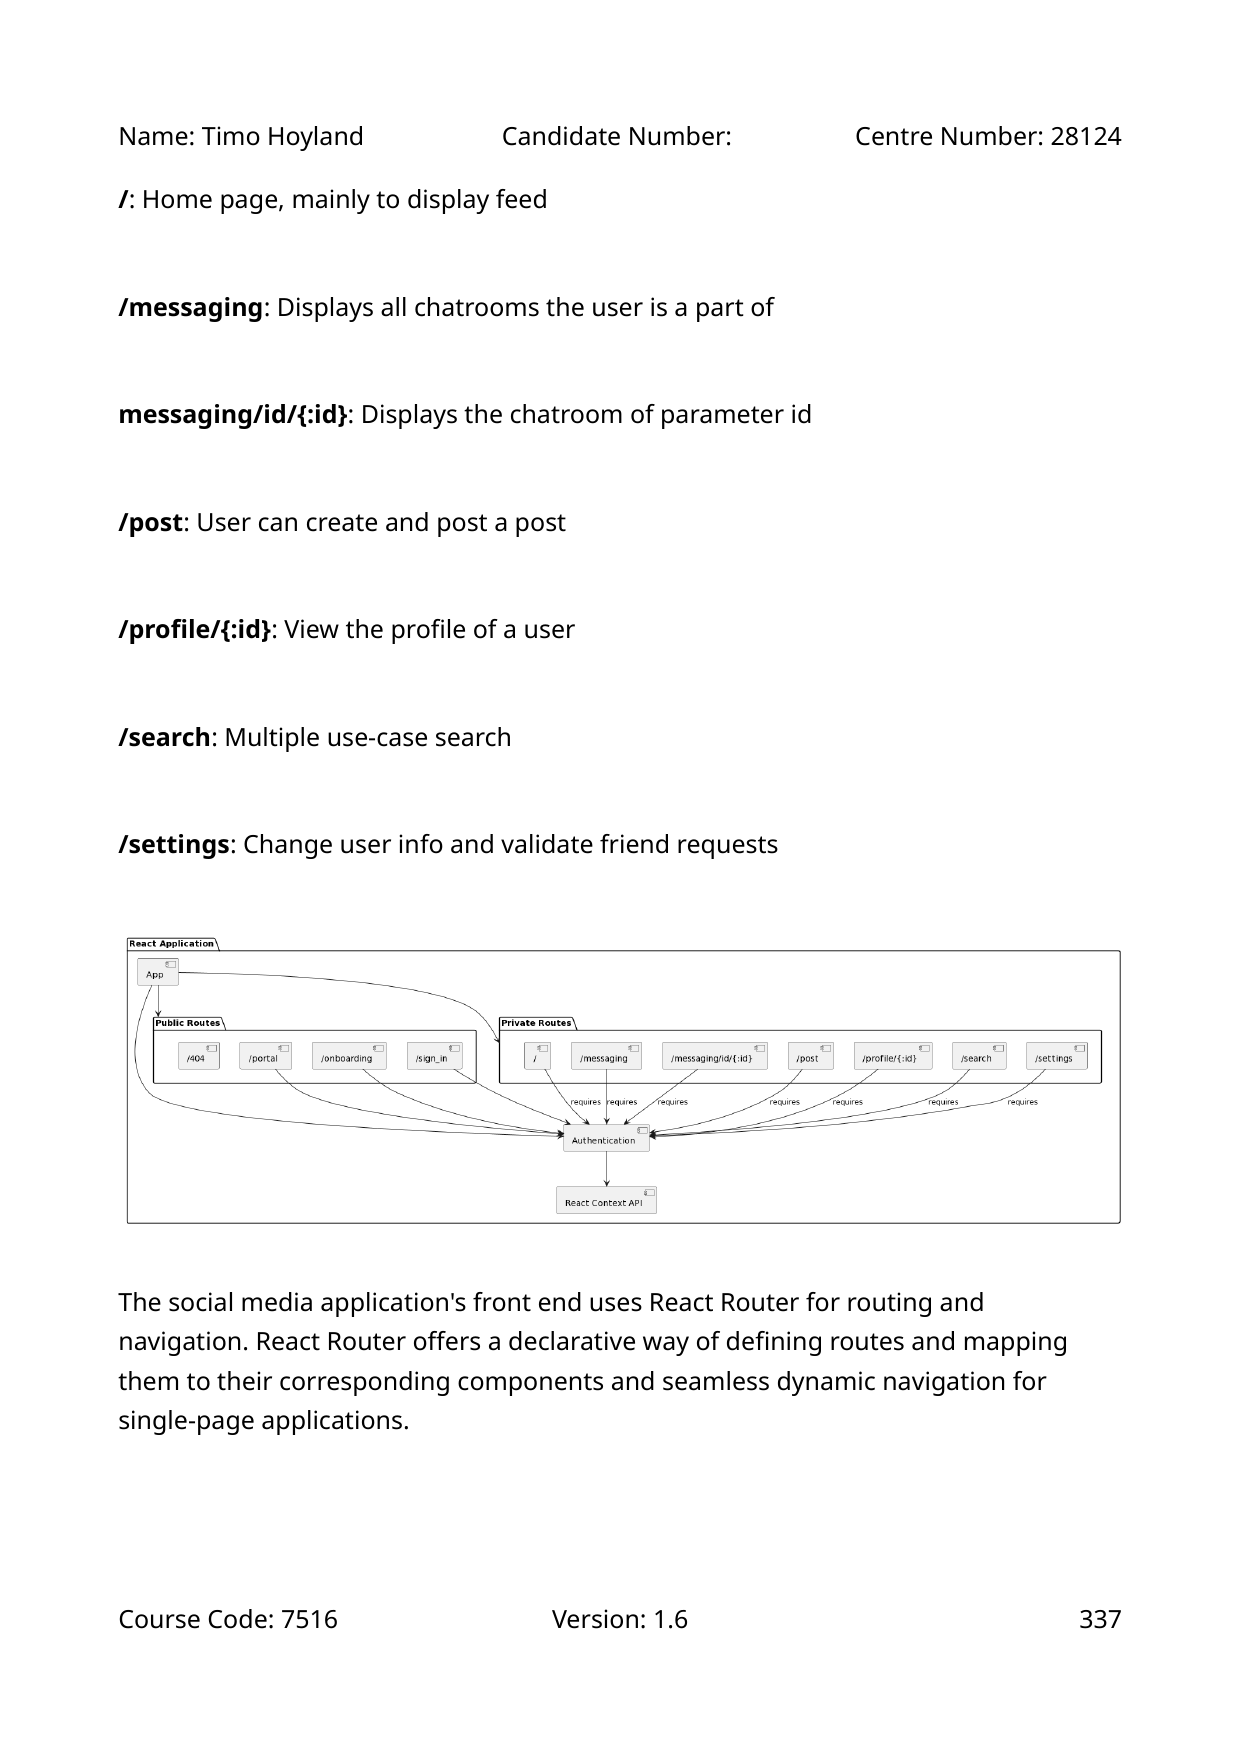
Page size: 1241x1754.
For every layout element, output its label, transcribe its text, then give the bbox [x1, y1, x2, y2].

text /messaging: Displays all chatrooms the user is a part of [118, 289, 1122, 323]
text The social media application's front end uses React Router for routing and navigation. React Router offers a declarative way of defining routes and mapping them to their corresponding components and seamless dynamic navigation for single-page applications. [118, 1285, 1122, 1436]
text messaging/id/{:id}: Displays the chatroom of parameter id [118, 397, 1122, 431]
text /settings: Change user info and validate friend requests [118, 827, 1122, 861]
text /: Home page, mainly to display feed [118, 182, 1122, 216]
text /post: User can create and post a post [118, 504, 1122, 538]
text /profile/{:id}: View the profile of a user [118, 612, 1122, 646]
picture [118, 934, 1123, 1226]
text /search: Multiple use-case search [118, 719, 1122, 753]
